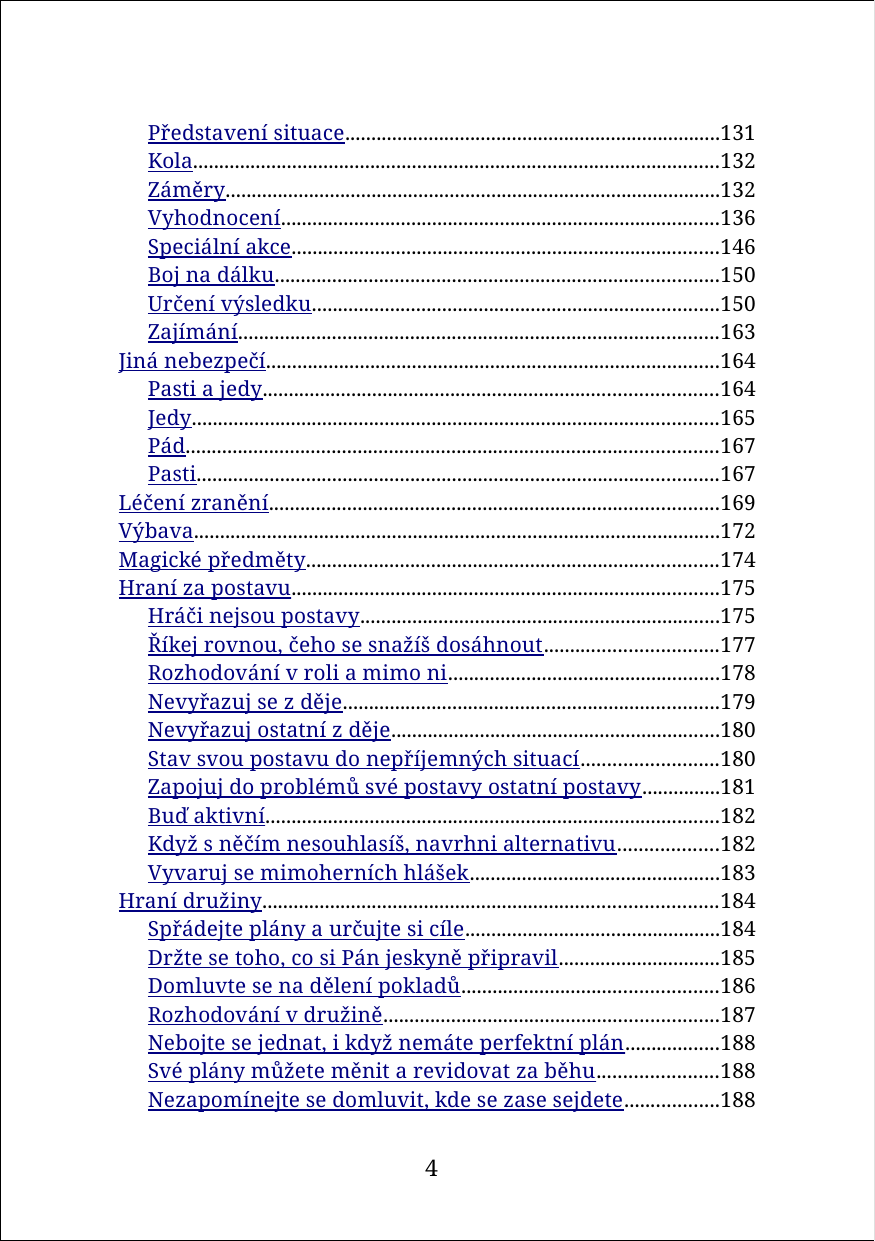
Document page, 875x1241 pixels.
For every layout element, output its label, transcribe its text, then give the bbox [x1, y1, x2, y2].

text Jiná nebezpečí 164 [118, 346, 756, 374]
text Léčení zranění 169 [118, 488, 756, 516]
text Pasti a jedy 164 [148, 374, 756, 403]
text Nevyřazuj ostatní z děje 180 [148, 715, 756, 744]
text Boj na dálku 150 [148, 260, 756, 289]
text Hraní družiny 184 [118, 886, 756, 914]
text Vyvaruj se mimoherních hlášek 183 [148, 858, 756, 886]
text Pád 167 [148, 431, 756, 459]
text Určení výsledku 150 [148, 289, 756, 317]
text Nezapomínejte se domluvit, kde se zase sejdete 188 [148, 1085, 756, 1113]
text Hráči nejsou postavy 175 [148, 602, 756, 630]
text Hraní za postavu 175 [118, 573, 756, 602]
text Magické předměty 174 [118, 545, 756, 573]
text Záměry 132 [148, 175, 756, 203]
text Nebojte se jednat, i když nemáte perfektní plán 188 [148, 1028, 756, 1057]
text Buď aktivní 182 [148, 801, 756, 829]
text Své plány můžete měnit a revidovat za běhu 188 [148, 1057, 756, 1085]
text Jedy 165 [148, 403, 756, 431]
text Kola 132 [148, 147, 756, 175]
text Výbava 172 [118, 516, 756, 545]
text Stav svou postavu do nepříjemných situací 180 [148, 744, 756, 772]
text Když s něčím nesouhlasíš, navrhni alternativu 182 [148, 829, 756, 858]
text Nevyřazuj se z děje 179 [148, 687, 756, 715]
text Pasti 167 [148, 459, 756, 488]
text Říkej rovnou, čeho se snažíš dosáhnout 177 [148, 630, 756, 658]
text Držte se toho, co si Pán jeskyně připravil 185 [148, 943, 756, 971]
text Zapojuj do problémů své postavy ostatní postavy 181 [148, 772, 756, 801]
text Rozhodování v roli a mimo ni 178 [148, 658, 756, 687]
text Vyhodnocení 136 [148, 203, 756, 232]
text Speciální akce 146 [148, 232, 756, 260]
text Představení situace 131 [148, 118, 756, 147]
text Domluvte se na dělení pokladů 186 [148, 971, 756, 1000]
text Zajímání 163 [148, 317, 756, 346]
text Spřádejte plány a určujte si cíle 184 [148, 914, 756, 943]
text Rozhodování v družině 187 [148, 1000, 756, 1028]
